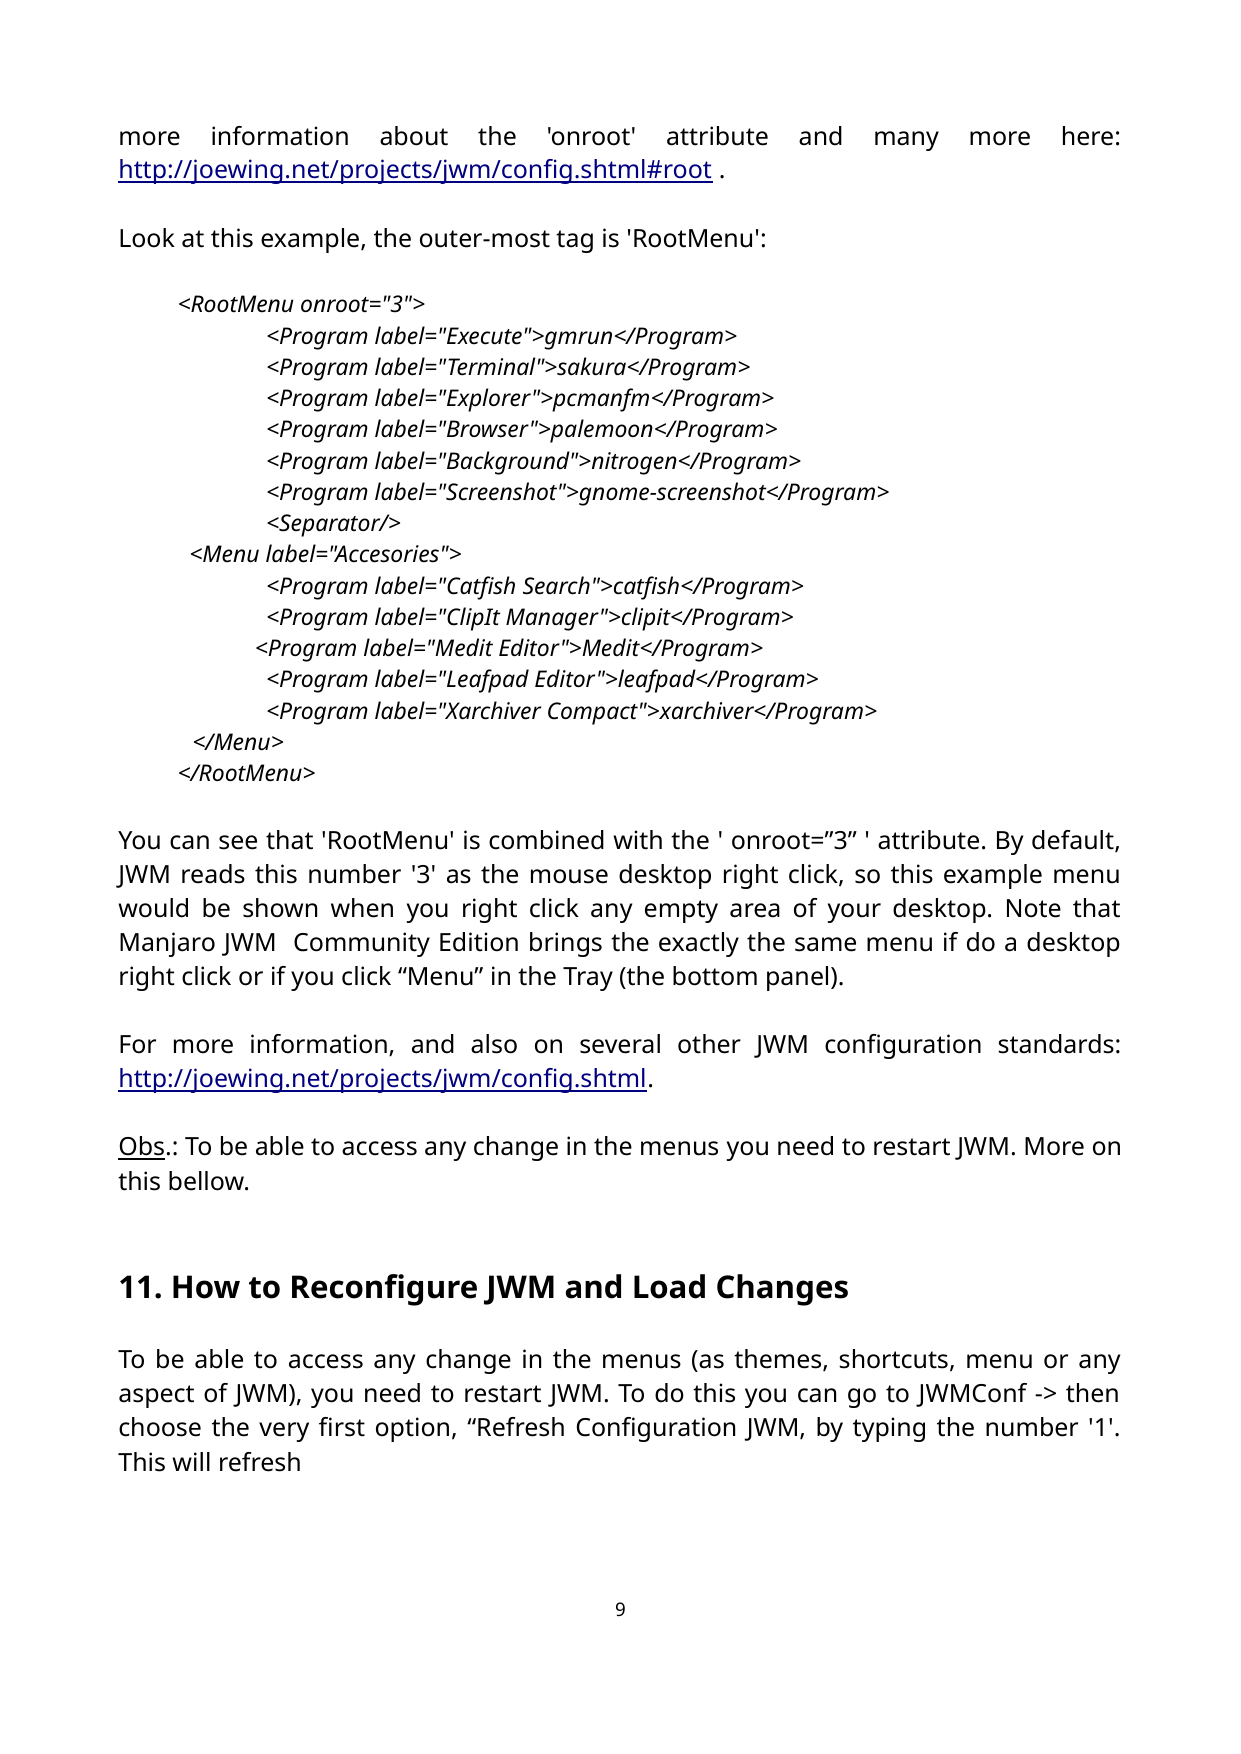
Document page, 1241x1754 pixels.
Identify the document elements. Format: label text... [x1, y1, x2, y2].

text <Program label="ClipIt Manager">clipit</Program> [177, 601, 1122, 632]
text </Menu> [118, 726, 1122, 757]
text more information about the 'onroot' attribute and many more here: http://joewing.net/projects/jwm/config.shtml#root . [118, 118, 1122, 186]
text <Menu label="Accesories"> [177, 538, 1122, 570]
text <Program label="Execute">gmrun</Program> [177, 320, 1122, 351]
text Look at this example, the outer-most tag is 'RootMenu': [118, 220, 1122, 254]
text <Program label="Explorer">pcmanfm</Program> [177, 382, 1122, 413]
text <RootMenu onroot="3"> [177, 288, 1122, 320]
text <Program label="Leafpad Editor">leafpad</Program> [177, 663, 1122, 695]
text <Program label="Browser">palemoon</Program> [177, 413, 1122, 445]
text To be able to access any change in the menus (as themes, shortcuts, menu or any aspect of JWM), you need to restart JWM. To do this you can go to JWMConf -> then choose the very first option, “Refresh Configuration JWM, by typing the number '1'. This will refresh [118, 1342, 1122, 1478]
text For more information, and also on several other JWM configuration standards: http://joewing.net/projects/jwm/config.shtml. [118, 1027, 1122, 1095]
text <Program label="Screenshot">gnome-screenshot</Program> [177, 476, 1122, 507]
text Obs.: To be able to access any change in the menus you need to restart JWM. More on this bellow. [118, 1129, 1122, 1197]
subtitle 11. How to Reconfigure JWM and Load Changes [118, 1265, 1122, 1308]
text <Separator/> [177, 507, 1122, 538]
text <Program label="Terminal">sakura</Program> [177, 351, 1122, 382]
text <Program label="Medit Editor">Medit</Program> [177, 632, 1122, 663]
text <Program label="Background">nitrogen</Program> [177, 445, 1122, 476]
text <Program label="Catfish Search">catfish</Program> [177, 570, 1122, 601]
text You can see that 'RootMenu' is combined with the ' onroot=”3” ' attribute. By default, JWM reads this number '3' as the mouse desktop right click, so this example menu would be shown when you right click any empty area of your desktop. Note that Manjaro JWM Community Edition brings the exactly the same menu if do a desktop right click or if you click “Menu” in the Tray (the bottom panel). [118, 822, 1122, 993]
text <Program label="Xarchiver Compact">xarchiver</Program> [177, 695, 1122, 726]
text </RootMenu> [177, 757, 1122, 788]
